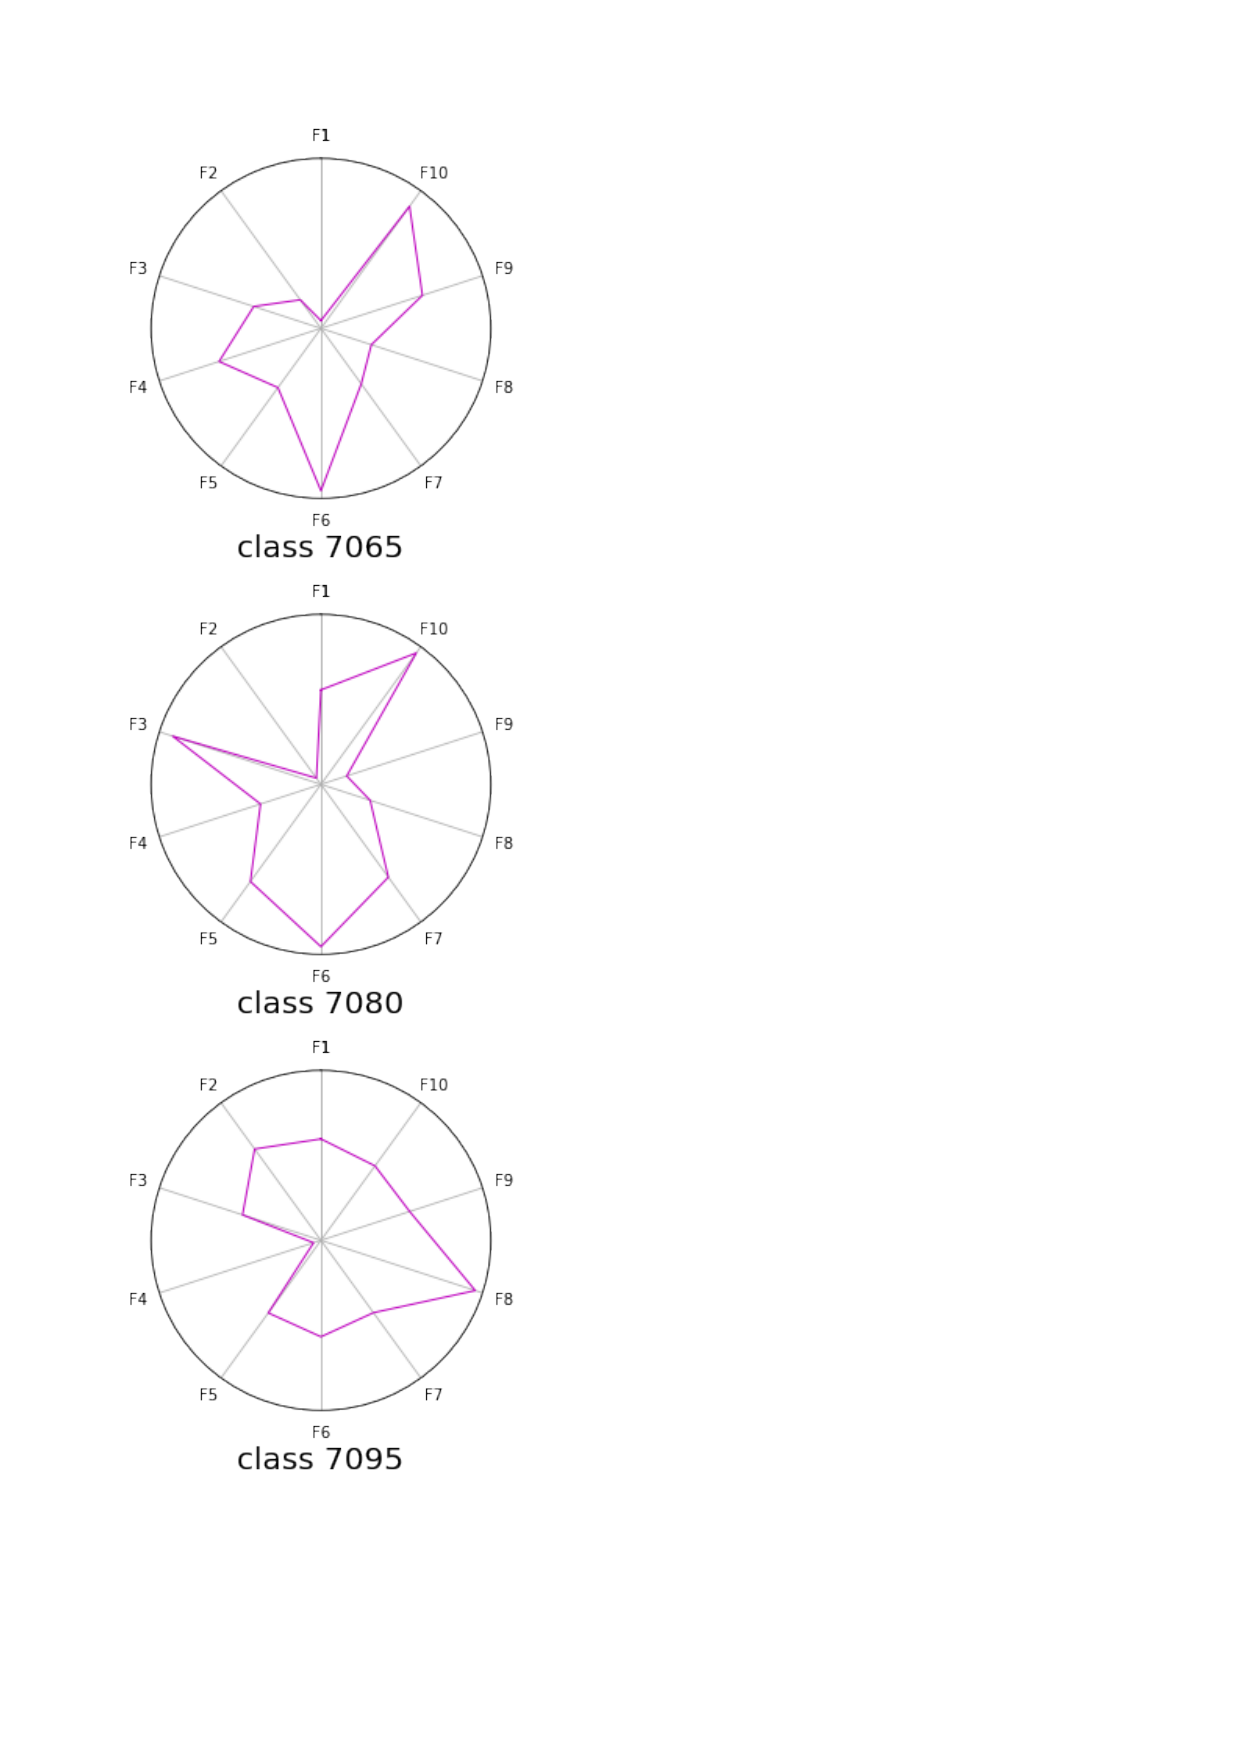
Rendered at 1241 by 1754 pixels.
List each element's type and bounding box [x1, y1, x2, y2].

picture [118, 118, 523, 1487]
